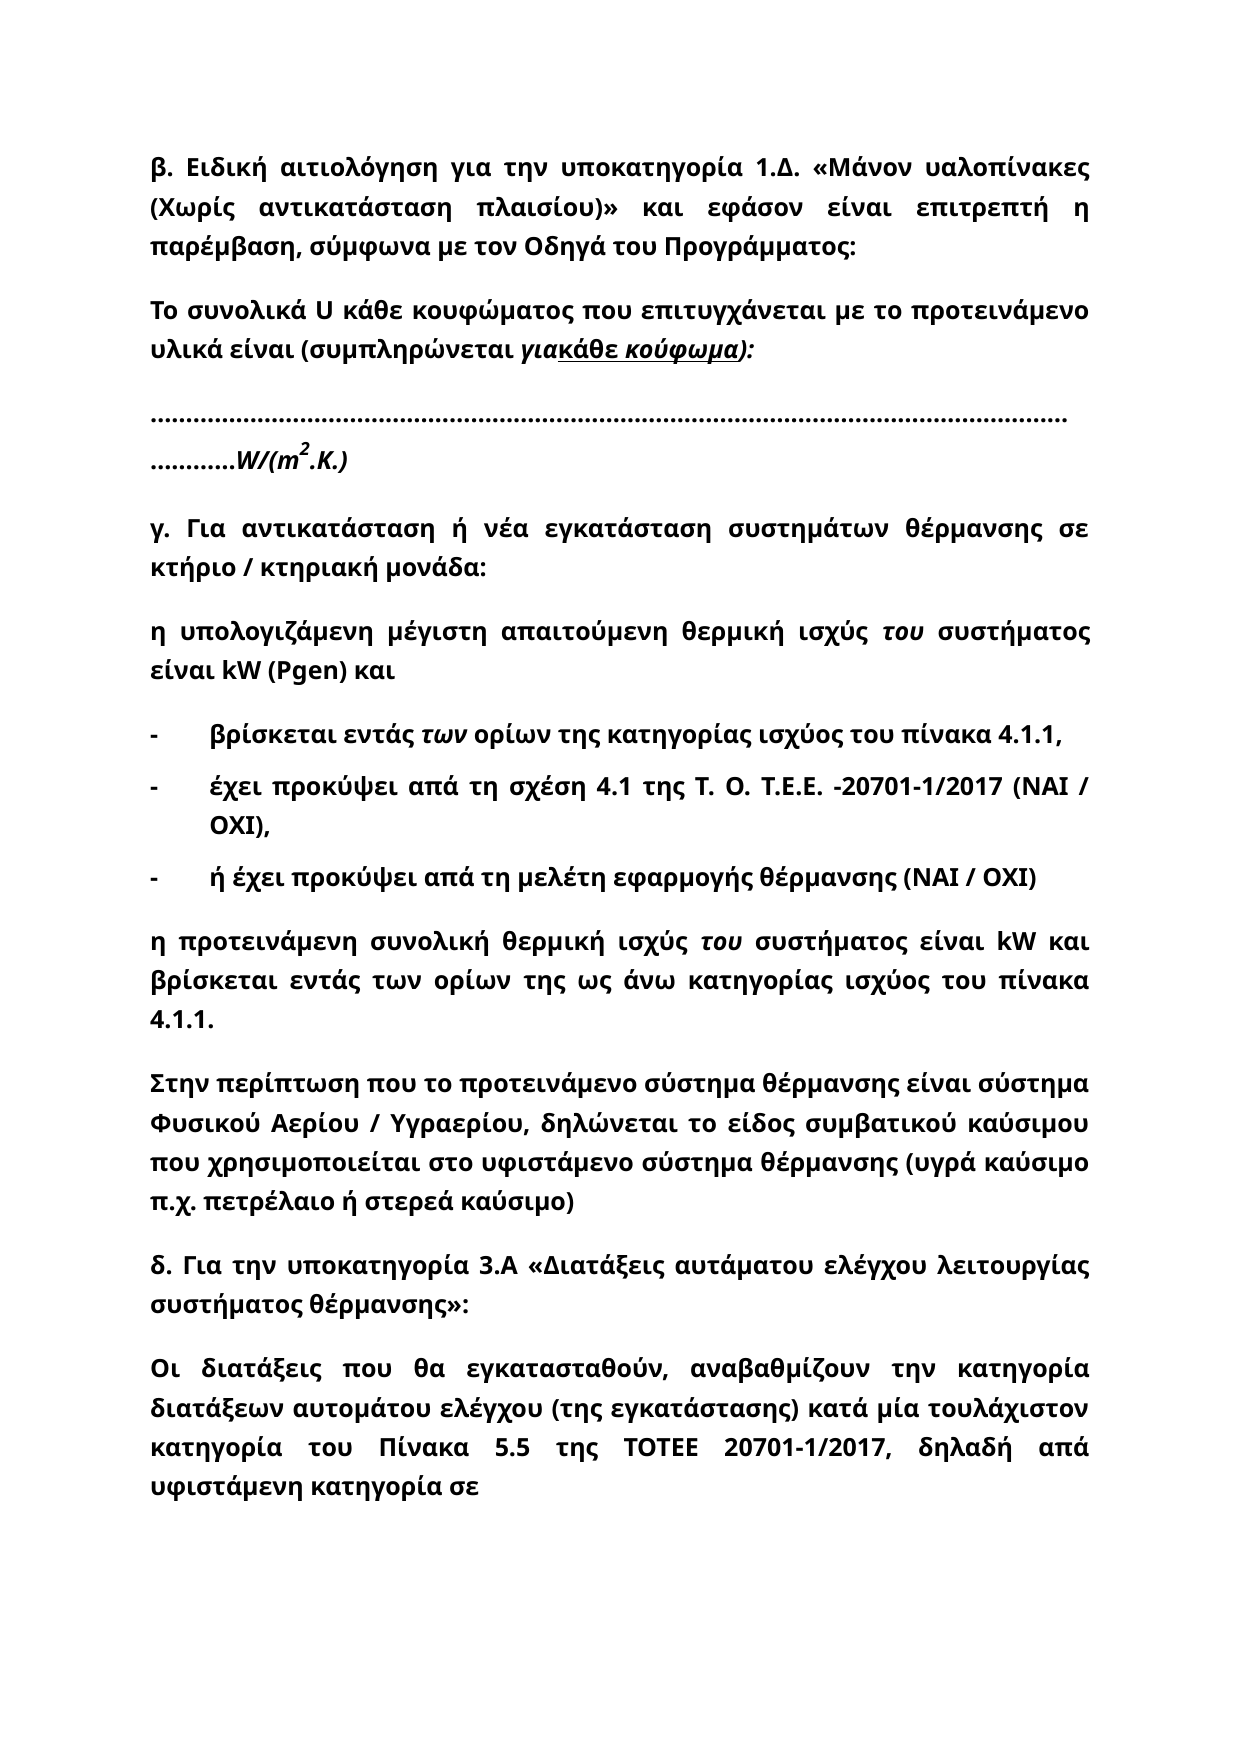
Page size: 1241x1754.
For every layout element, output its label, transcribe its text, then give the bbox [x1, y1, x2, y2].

list - βρίσκεται εντάς των ορίων της κατηγορίας ισχύος του πίνακα 4.1.1, [150, 717, 1090, 751]
text δ. Για την υποκατηγορία 3.Α «Διατάξεις αυτάματου ελέγχου λειτουργίας συστήματος θέρμανσης»: [150, 1248, 1090, 1321]
text η προτεινάμενη συνολική θερμική ισχύς του συστήματος είναι kW και βρίσκεται εντάς των ορίων της ως άνω κατηγορίας ισχύος του πίνακα 4.1.1. [150, 923, 1090, 1036]
text Οι διατάξεις που θα εγκατασταθούν, αναβαθμίζουν την κατηγορία διατάξεων αυτομάτου ελέγχου (της εγκατάστασης) κατά μία τουλάχιστον κατηγορία του Πίνακα 5.5 της ΤΟΤΕΕ 20701-1/2017, δηλαδή απά υφιστάμενη κατηγορία σε [150, 1351, 1090, 1503]
list - ή έχει προκύψει απά τη μελέτη εφαρμογής θέρμανσης (ΝΑΙ / ΟΧΙ) [150, 859, 1090, 893]
text Το συνολικά U κάθε κουφώματος που επιτυγχάνεται με το προτεινάμενο υλικά είναι (συμπληρώνεται γιακάθε κούφωμα): [150, 292, 1090, 366]
text ……………………………………………………………………………………………………………………………W/(m2.K.) [150, 396, 1090, 479]
text η υπολογιζάμενη μέγιστη απαιτούμενη θερμική ισχύς του συστήματος είναι kW (Pgen) και [150, 613, 1090, 687]
text β. Ειδική αιτιολόγηση για την υποκατηγορία 1.Δ. «Μάνον υαλοπίνακες (Χωρίς αντικατάσταση πλαισίου)» και εφάσον είναι επιτρεπτή η παρέμβαση, σύμφωνα με τον Οδηγά του Προγράμματος: [150, 150, 1090, 262]
text Στην περίπτωση που το προτεινάμενο σύστημα θέρμανσης είναι σύστημα Φυσικού Αερίου / Υγραερίου, δηλώνεται το είδος συμβατικού καύσιμου που χρησιμοποιείται στο υφιστάμενο σύστημα θέρμανσης (υγρά καύσιμο π.χ. πετρέλαιο ή στερεά καύσιμο) [150, 1066, 1090, 1218]
text γ. Για αντικατάσταση ή νέα εγκατάσταση συστημάτων θέρμανσης σε κτήριο / κτηριακή μονάδα: [150, 510, 1090, 583]
list - έχει προκύψει απά τη σχέση 4.1 της Τ. Ο. Τ.Ε.Ε. -20701-1/2017 (ΝΑΙ / ΟΧΙ), [150, 768, 1090, 842]
